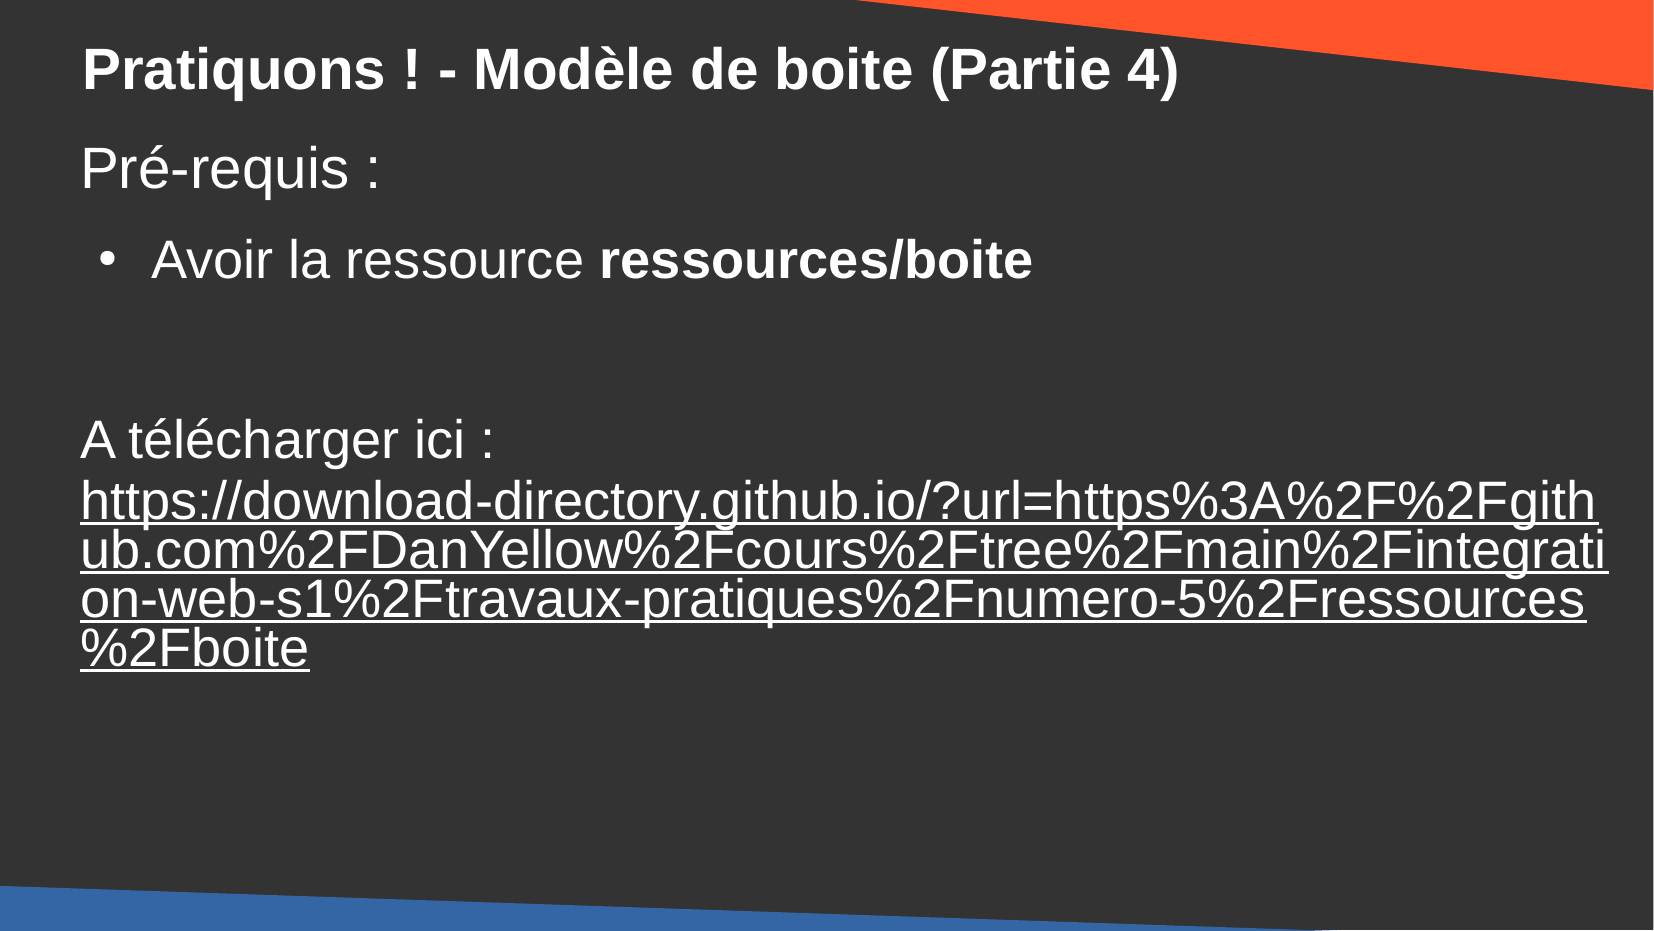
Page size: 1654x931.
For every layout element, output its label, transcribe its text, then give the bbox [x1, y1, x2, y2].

list Pré-requis : Avoir la ressource ressources/boite A télécharger ici : https://download-directory.github.io/?url=https%3A%2F%2Fgithub.com%2FDanYellow%2Fcours%2Ftree%2Fmain%2Fintegration-web-s1%2Ftravaux-pratiques%2Fnumero-5%2Fressources%2Fboite [80, 135, 1620, 697]
title Pratiquons ! - Modèle de boite (Partie 4) [82, 37, 1571, 114]
text_box [0, 885, 1337, 931]
text_box [855, 0, 1654, 91]
